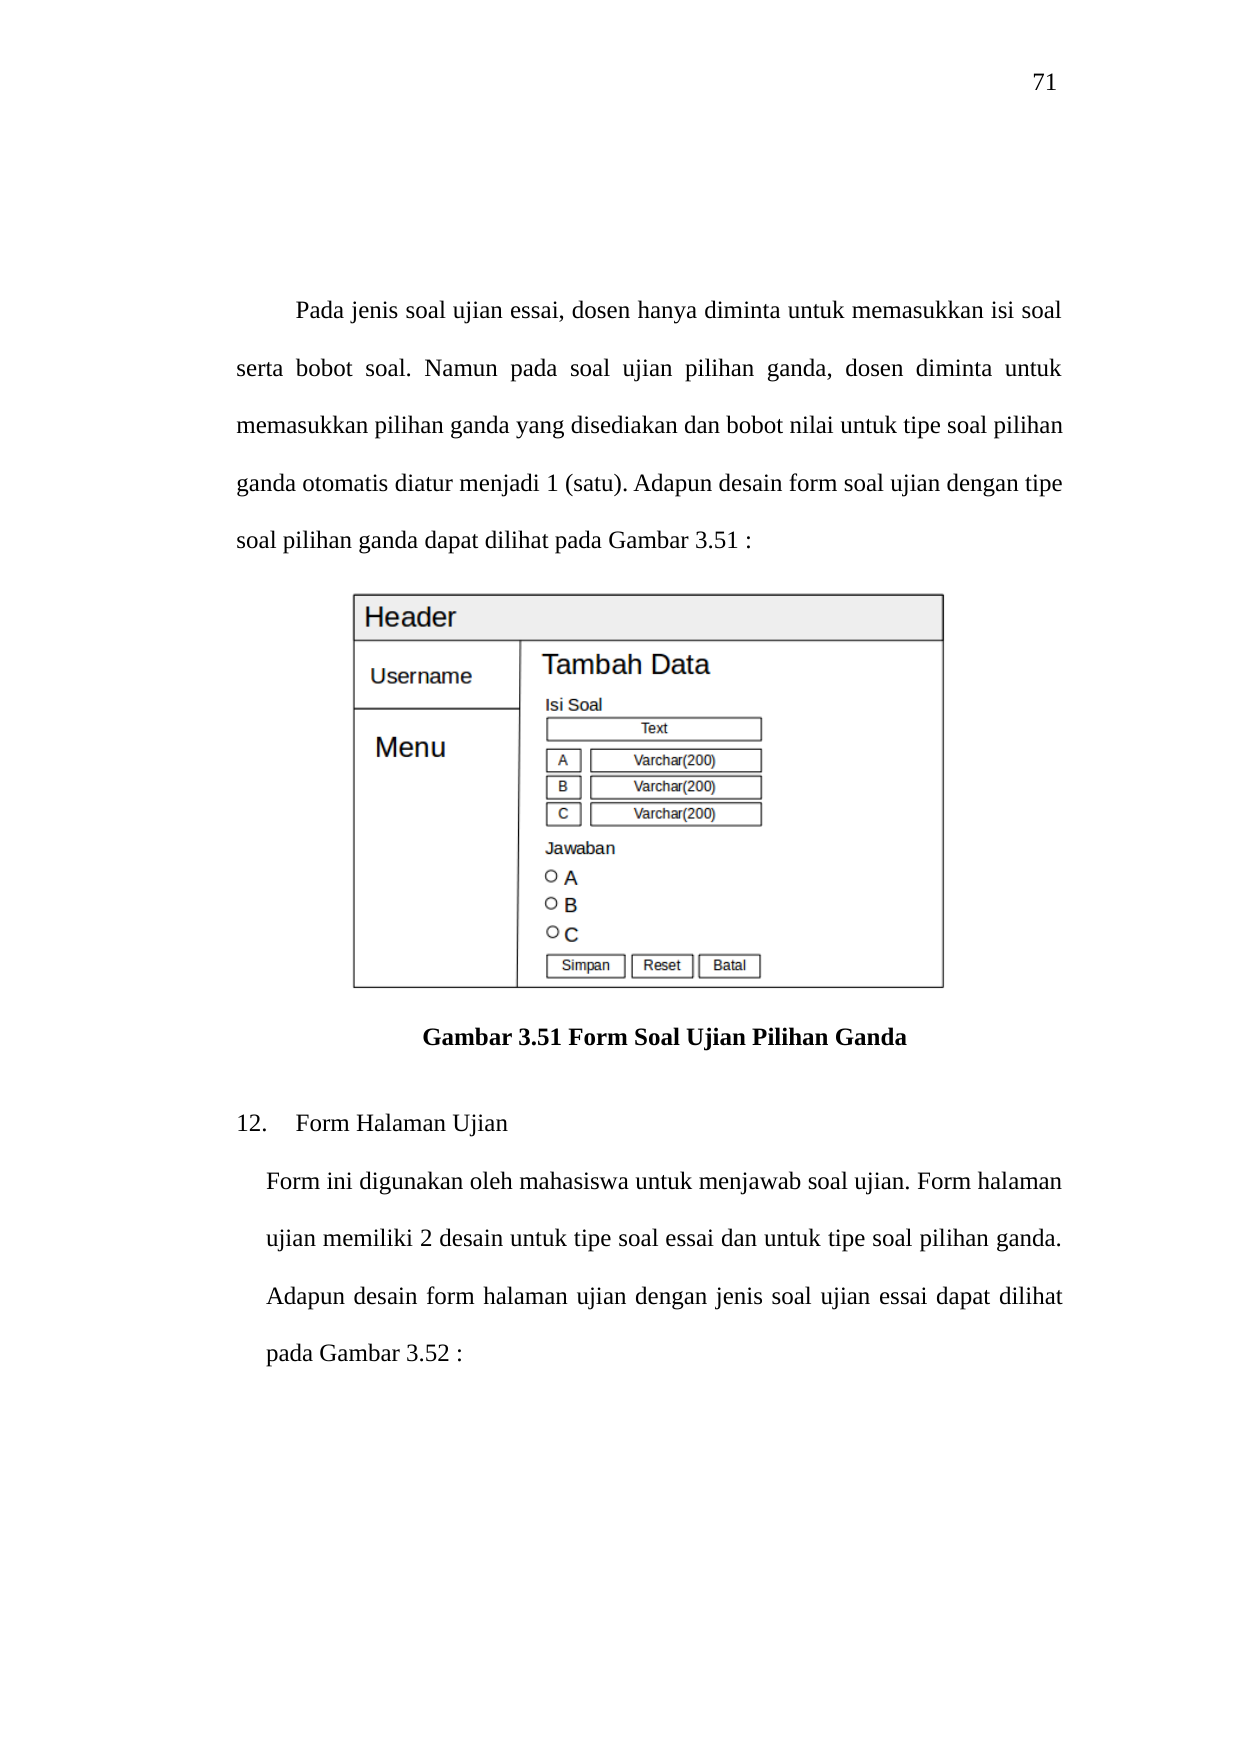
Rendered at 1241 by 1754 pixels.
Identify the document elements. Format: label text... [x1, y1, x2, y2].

text Pada jenis soal ujian essai, dosen hanya diminta untuk memasukkan isi soal serta bobot soal. Namun pada soal ujian pilihan ganda, dosen diminta untuk memasukkan pilihan ganda yang disediakan dan bobot nilai untuk tipe soal pilihan ganda otomatis diatur menjadi 1 (satu). Adapun desain form soal ujian dengan tipe soal pilihan ganda dapat dilihat pada Gambar 3.51 : [236, 295, 1063, 554]
list Form ini digunakan oleh mahasiswa untuk menjawab soal ujian. Form halaman ujian memiliki 2 desain untuk tipe soal essai dan untuk tipe soal pilihan ganda. Adapun desain form halaman ujian dengan jenis soal ujian essai dapat dilihat pada Gambar 3.52 : [236, 1166, 1063, 1367]
list Form Halaman Ujian [236, 1108, 1063, 1137]
picture [350, 590, 950, 994]
list Gambar 3.51 Form Soal Ujian Pilihan Ganda [236, 994, 1063, 1051]
